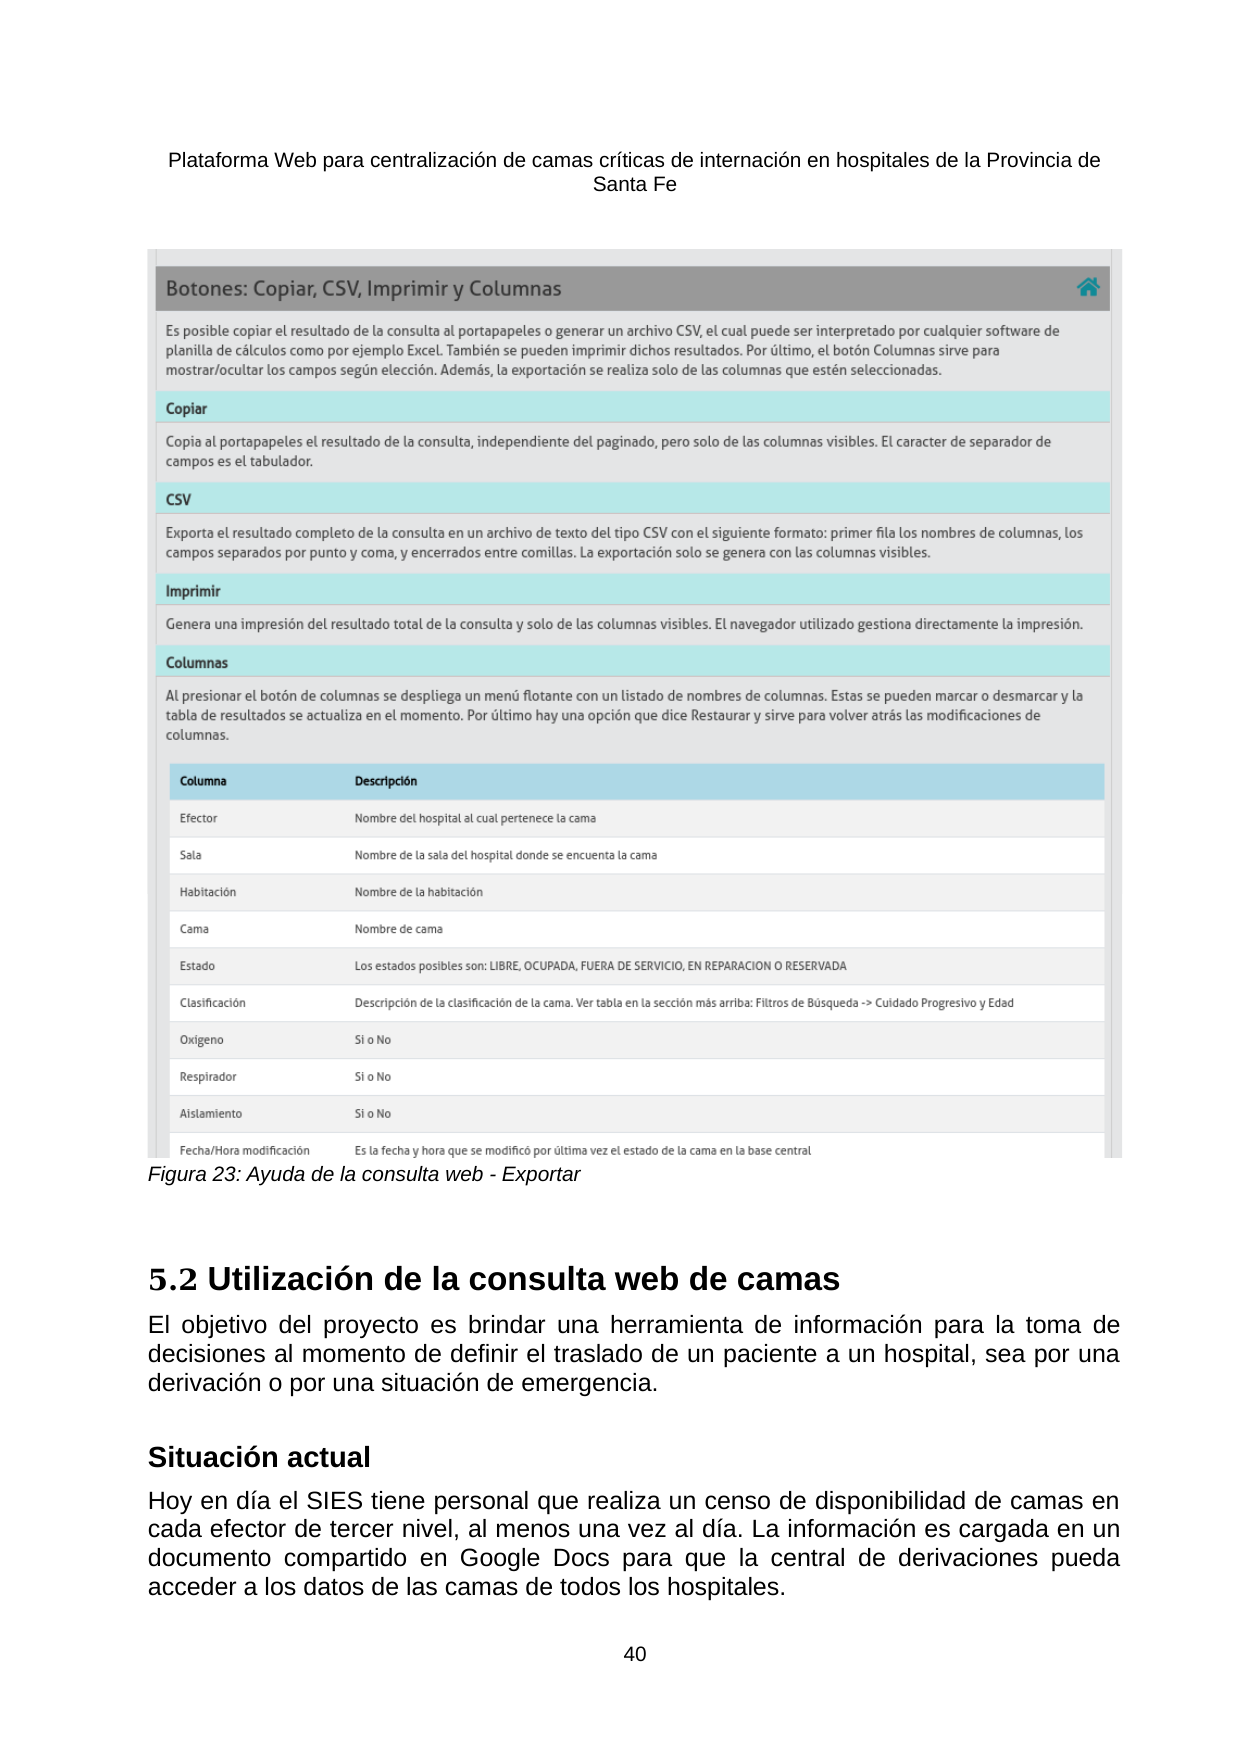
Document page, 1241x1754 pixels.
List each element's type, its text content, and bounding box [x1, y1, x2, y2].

subtitle 5.2 Utilización de la consulta web de camas [148, 1259, 1122, 1297]
text El objetivo del proyecto es brindar una herramienta de información para la toma de decisiones al momento de definir el traslado de un paciente a un hospital, sea por una derivación o por una situación de emergencia. [148, 1310, 1122, 1396]
text Figura 23: Ayuda de la consulta web - Exportar [148, 1158, 1122, 1186]
subtitle Situación actual [148, 1439, 1122, 1473]
picture [147, 249, 1123, 1158]
text Hoy en día el SIES tiene personal que realiza un censo de disponibilidad de camas en cada efector de tercer nivel, al menos una vez al día. La información es cargada en un documento compartido en Google Docs para que la central de derivaciones pueda acceder a los datos de las camas de todos los hospitales. [148, 1486, 1122, 1601]
